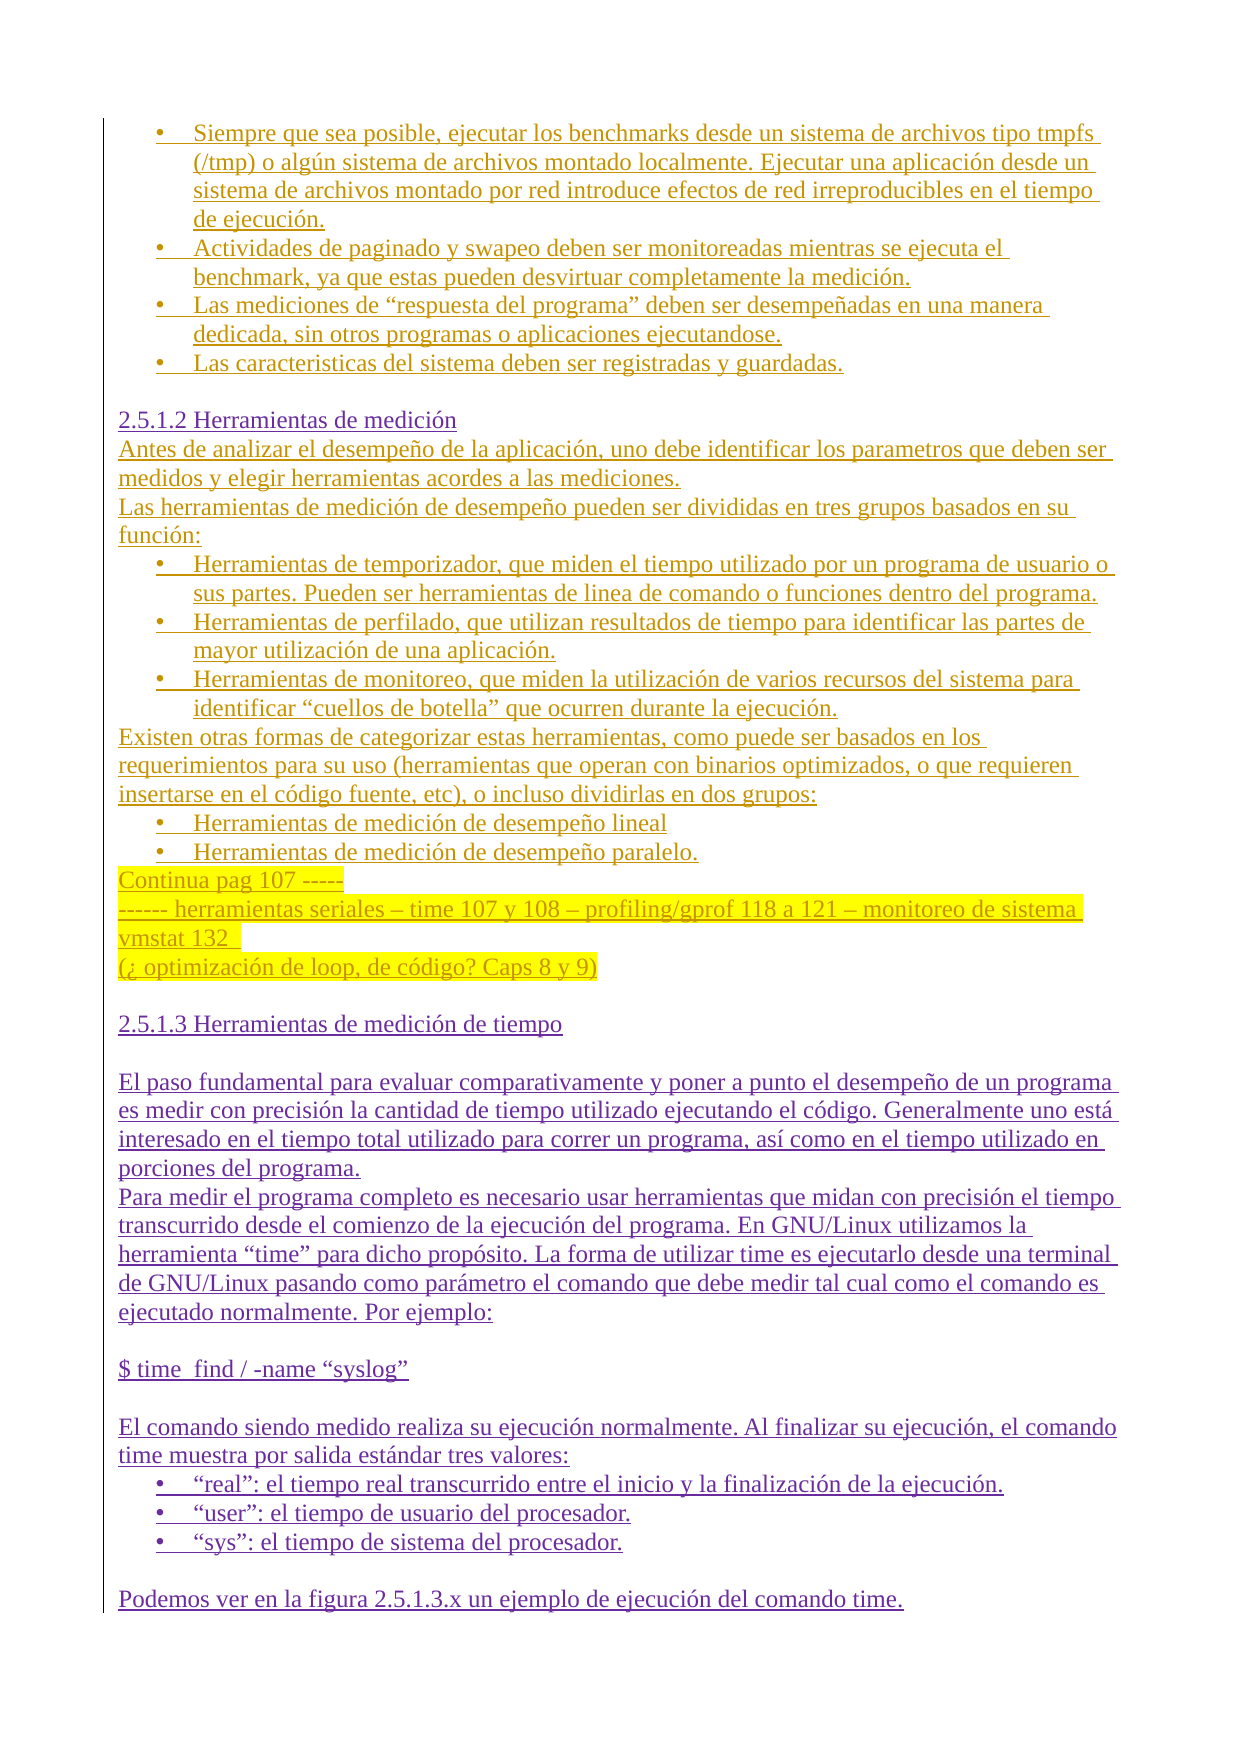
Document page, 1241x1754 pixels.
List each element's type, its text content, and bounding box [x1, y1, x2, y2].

list Herramientas de medición de desempeño lineal [156, 808, 1122, 837]
text (¿ optimización de loop, de código? Caps 8 y 9) [118, 952, 1122, 981]
list “real”: el tiempo real transcurrido entre el inicio y la finalización de la ejecución. [156, 1469, 1122, 1498]
text El paso fundamental para evaluar comparativamente y poner a punto el desempeño de un programa es medir con precisión la cantidad de tiempo utilizado ejecutando el código. Generalmente uno está interesado en el tiempo total utilizado para correr un programa, así como en el tiempo utilizado en porciones del programa. [118, 1067, 1122, 1182]
text Antes de analizar el desempeño de la aplicación, uno debe identificar los parametros que deben ser medidos y elegir herramientas acordes a las mediciones. [118, 434, 1122, 492]
list Herramientas de temporizador, que miden el tiempo utilizado por un programa de usuario o sus partes. Pueden ser herramientas de linea de comando o funciones dentro del programa. [156, 549, 1122, 607]
text Podemos ver en la figura 2.5.1.3.x un ejemplo de ejecución del comando time. [118, 1584, 1122, 1613]
list “user”: el tiempo de usuario del procesador. [156, 1498, 1122, 1527]
list Herramientas de monitoreo, que miden la utilización de varios recursos del sistema para identificar “cuellos de botella” que ocurren durante la ejecución. [156, 664, 1122, 722]
text Continua pag 107 ----- [118, 866, 1122, 894]
text ------ herramientas seriales – time 107 y 108 – profiling/gprof 118 a 121 – monitoreo de sistema vmstat 132 [118, 894, 1122, 952]
text 2.5.1.2 Herramientas de medición [118, 406, 1122, 434]
list Las caracteristicas del sistema deben ser registradas y guardadas. [156, 348, 1122, 377]
list Herramientas de medición de desempeño paralelo. [156, 837, 1122, 866]
text $ time find / -name “syslog” [118, 1354, 1122, 1383]
list Herramientas de perfilado, que utilizan resultados de tiempo para identificar las partes de mayor utilización de una aplicación. [156, 607, 1122, 664]
list Siempre que sea posible, ejecutar los benchmarks desde un sistema de archivos tipo tmpfs (/tmp) o algún sistema de archivos montado localmente. Ejecutar una aplicación desde un sistema de archivos montado por red introduce efectos de red irreproducibles en el tiempo de ejecución. [156, 118, 1122, 233]
text Para medir el programa completo es necesario usar herramientas que midan con precisión el tiempo transcurrido desde el comienzo de la ejecución del programa. En GNU/Linux utilizamos la herramienta “time” para dicho propósito. La forma de utilizar time es ejecutarlo desde una terminal de GNU/Linux pasando como parámetro el comando que debe medir tal cual como el comando es ejecutado normalmente. Por ejemplo: [118, 1182, 1122, 1326]
list “sys”: el tiempo de sistema del procesador. [156, 1527, 1122, 1556]
text El comando siendo medido realiza su ejecución normalmente. Al finalizar su ejecución, el comando time muestra por salida estándar tres valores: [118, 1412, 1122, 1469]
list Actividades de paginado y swapeo deben ser monitoreadas mientras se ejecuta el benchmark, ya que estas pueden desvirtuar completamente la medición. [156, 233, 1122, 291]
text 2.5.1.3 Herramientas de medición de tiempo [118, 1009, 1122, 1038]
list Las mediciones de “respuesta del programa” deben ser desempeñadas en una manera dedicada, sin otros programas o aplicaciones ejecutandose. [156, 291, 1122, 348]
text Existen otras formas de categorizar estas herramientas, como puede ser basados en los requerimientos para su uso (herramientas que operan con binarios optimizados, o que requieren insertarse en el código fuente, etc), o incluso dividirlas en dos grupos: [118, 722, 1122, 808]
text Las herramientas de medición de desempeño pueden ser divididas en tres grupos basados en su función: [118, 492, 1122, 549]
